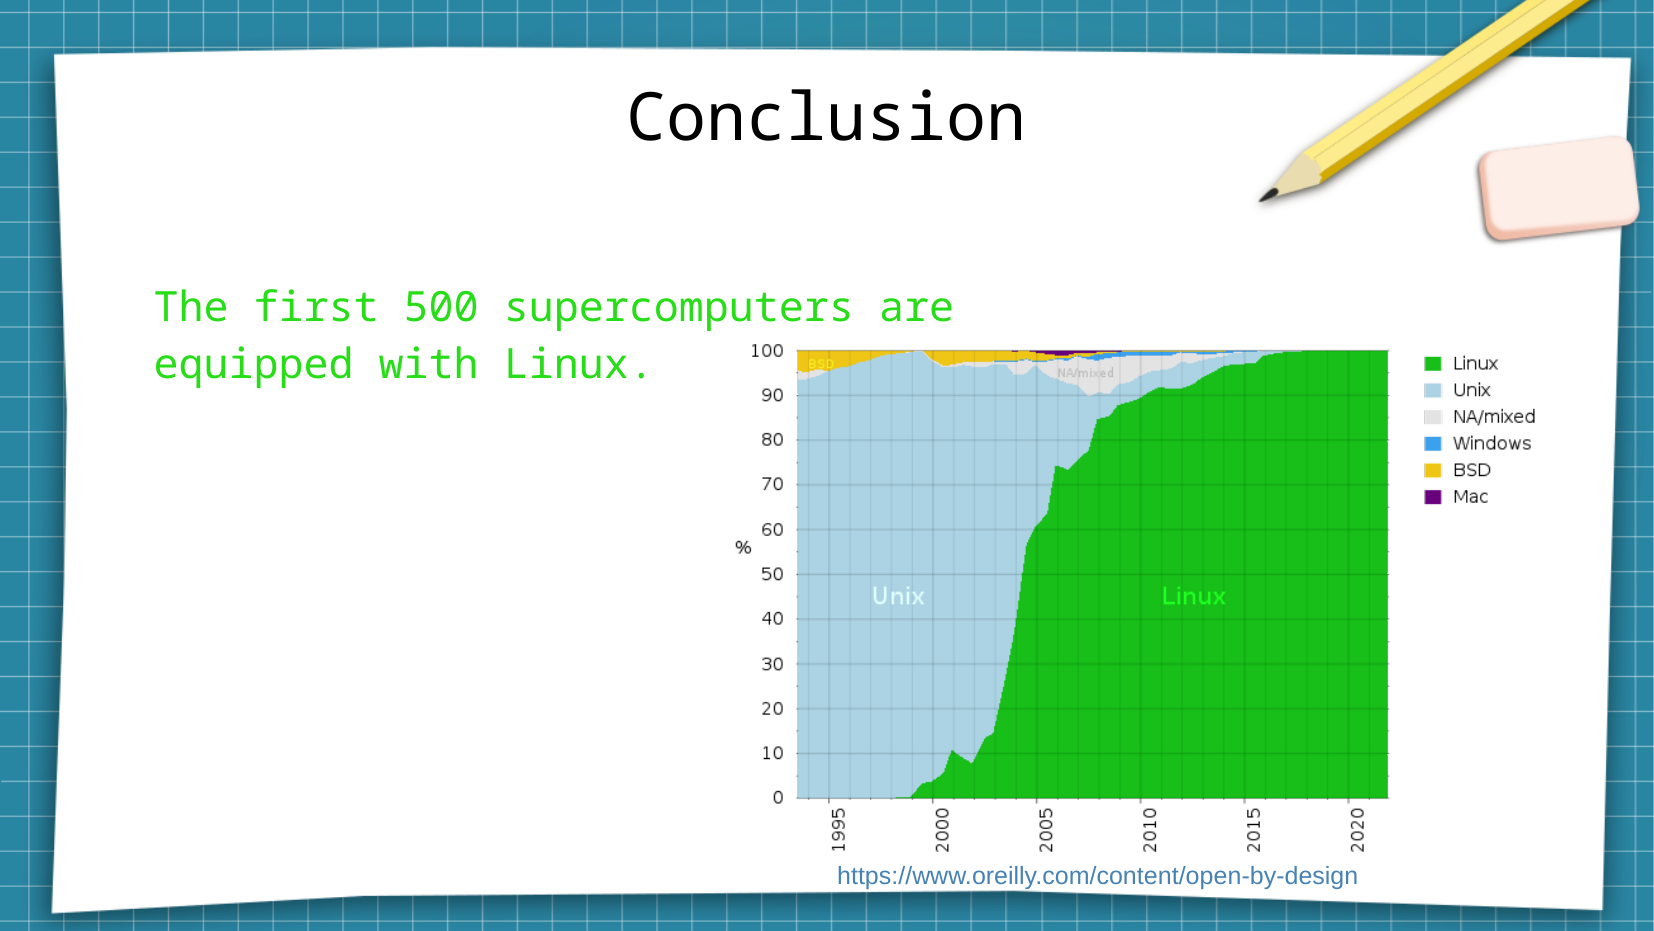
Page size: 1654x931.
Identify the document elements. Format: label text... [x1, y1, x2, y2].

text_box https://www.oreilly.com/content/open-by-design [738, 854, 1459, 916]
title Conclusion [82, 37, 1571, 193]
picture [0, 0, 1654, 931]
list The first 500 supercomputers are equipped with Linux. [82, 276, 1125, 461]
